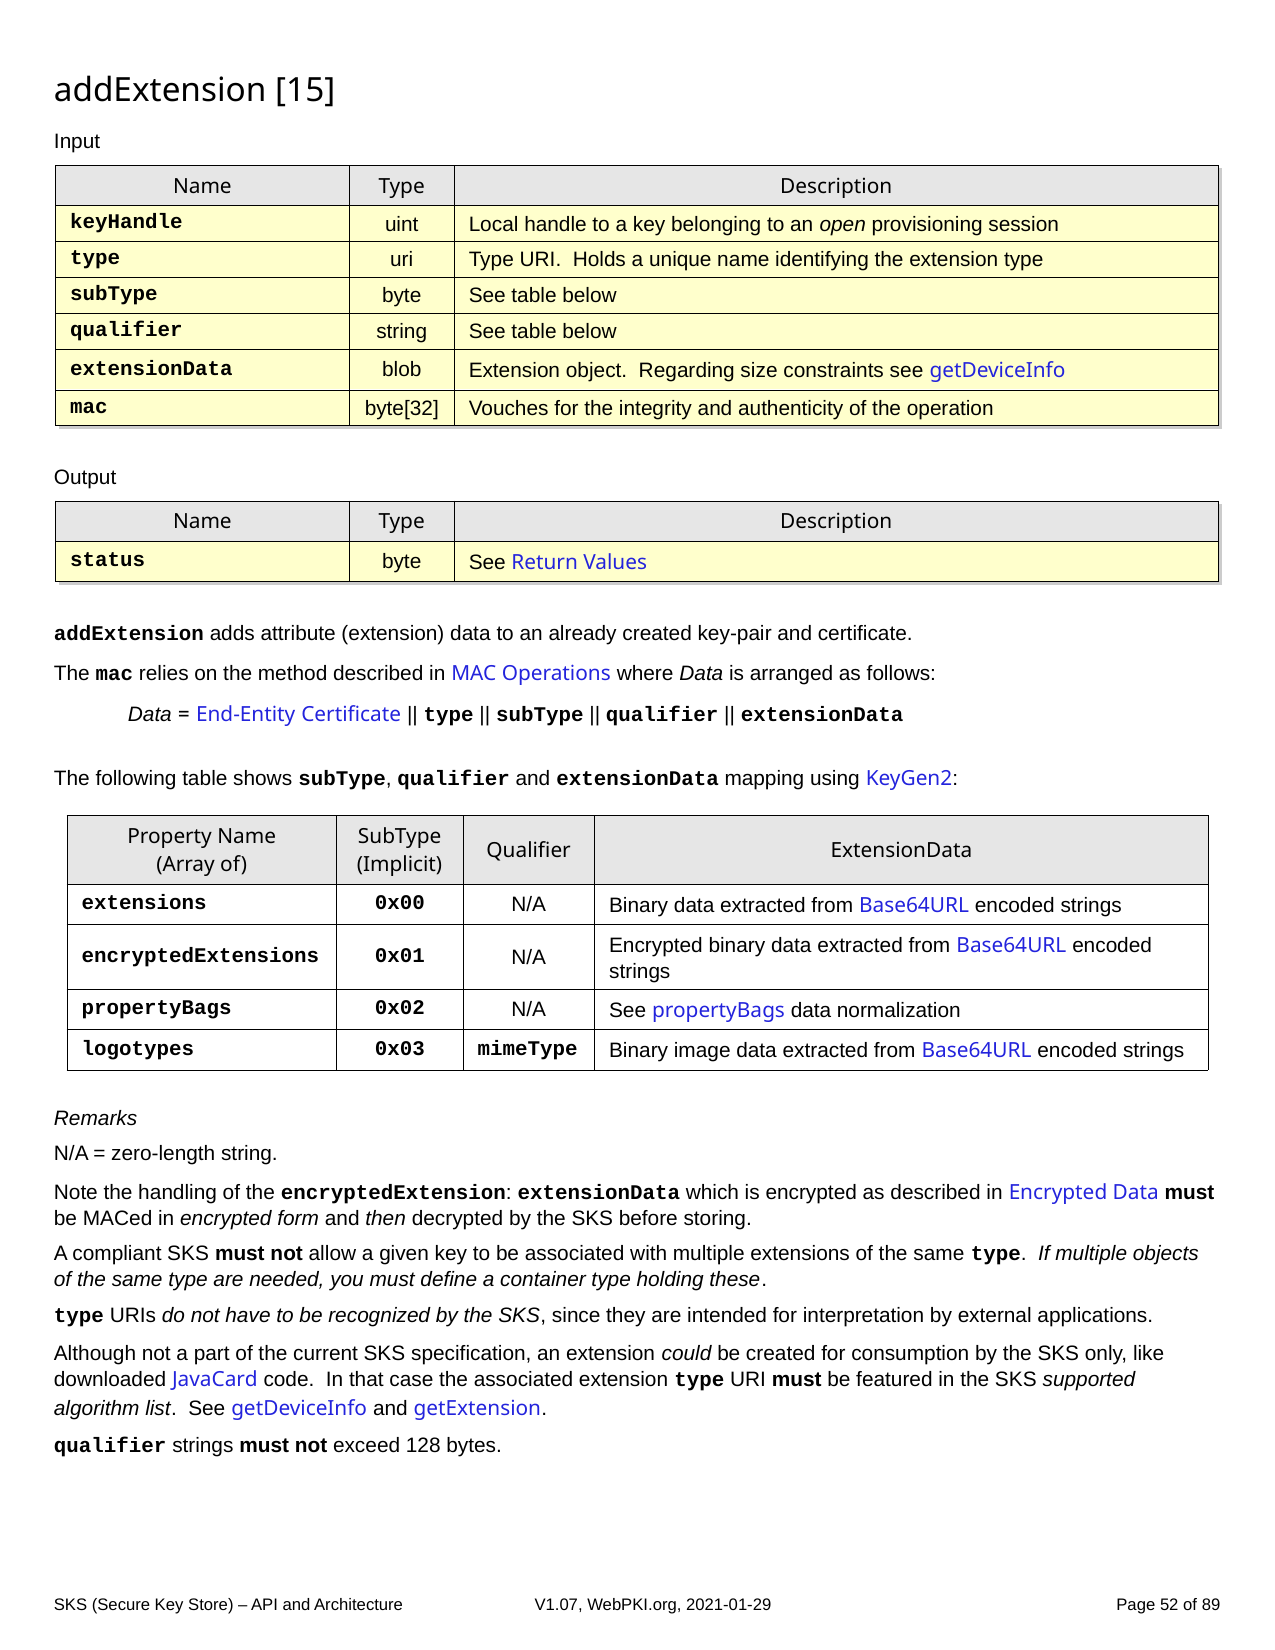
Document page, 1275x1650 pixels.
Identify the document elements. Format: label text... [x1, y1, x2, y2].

text type URIs do not have to be recognized by the SKS, since they are intended for interpretation by external applications. [54, 1303, 1221, 1328]
table_cell keyHandle [56, 206, 349, 241]
text qualifier strings must not exceed 128 bytes. [54, 1433, 1221, 1459]
table_cell string [350, 314, 454, 349]
table_cell byte⁮[32] [350, 391, 454, 425]
table_header Type [350, 166, 454, 205]
table_cell logotypes [68, 1030, 336, 1069]
table_cell byte [350, 278, 454, 313]
table_cell Binary data extracted from Base64URL encoded strings [595, 885, 1208, 924]
table_header Name [56, 502, 349, 541]
table_cell See propertyBags data normalization [595, 990, 1208, 1029]
table_cell blob [350, 350, 454, 389]
table_cell subType [56, 278, 349, 313]
table_cell See table below [455, 314, 1218, 349]
table_cell mimeType [464, 1030, 594, 1069]
text N/A = zero-length string. [54, 1141, 1221, 1165]
text Input [54, 129, 1221, 153]
text Although not a part of the current SKS specification, an extension could be created for consumption by the SKS only, like downloaded JavaCard code. In that case the associated extension type URI must be featured in the SKS supported algorithm list. See getDeviceInfo and getExtension. [54, 1340, 1221, 1421]
table_cell See table below [455, 278, 1218, 313]
subtitle addExtension [15] [54, 66, 1221, 111]
table_header SubType (Implicit) [337, 816, 463, 884]
table_cell Extension object. Regarding size constraints see getDeviceInfo [455, 350, 1218, 389]
table_cell uint [350, 206, 454, 241]
table_cell See Return Values [455, 542, 1218, 581]
table_header ExtensionData [595, 816, 1208, 884]
table_cell propertyBags [68, 990, 336, 1029]
text The mac relies on the method described in MAC Operations where Data is arranged as follows: [54, 658, 1221, 687]
table_cell encryptedExtensions [68, 925, 336, 989]
text A compliant SKS must not allow a given key to be associated with multiple extensions of the same type. If multiple objects of the same type are needed, you must define a container type holding these. [54, 1241, 1221, 1291]
table_header Name [56, 166, 349, 205]
table_cell qualifier [56, 314, 349, 349]
table_header Description [455, 166, 1218, 205]
text Remarks [54, 1105, 1221, 1129]
text The following table shows subType, qualifier and extensionData mapping using KeyGen2: [54, 739, 1221, 815]
table_cell byte [350, 542, 454, 581]
text Data = End-Entity Certificate || type || subType || qualifier || extensionData [54, 699, 1221, 727]
text addExtension adds attribute (extension) data to an already created key-pair and certificate. [54, 621, 1221, 647]
table_cell N/A [464, 990, 594, 1029]
table_cell extensions [68, 885, 336, 924]
table_header Description [455, 502, 1218, 541]
table_cell Type URI. Holds a unique name identifying the extension type [455, 242, 1218, 277]
table_header Property Name (Array of) [68, 816, 336, 884]
text Output [54, 465, 1221, 489]
table_cell Vouches for the integrity and authenticity of the operation [455, 391, 1218, 425]
table_cell Binary image data extracted from Base64URL encoded strings [595, 1030, 1208, 1069]
table_cell mac [56, 391, 349, 425]
table_cell 0x00 [337, 885, 463, 924]
table_cell 0x01 [337, 925, 463, 989]
text Note the handling of the encryptedExtension: extensionData which is encrypted as described in Encrypted Data must be MACed in encrypted form and then decrypted by the SKS before storing. [54, 1177, 1221, 1229]
table_header Qualifier [464, 816, 594, 884]
table_cell Encrypted binary data extracted from Base64URL encoded strings [595, 925, 1208, 989]
table_cell status [56, 542, 349, 581]
table_cell 0x02 [337, 990, 463, 1029]
table_cell Local handle to a key belonging to an open provisioning session [455, 206, 1218, 241]
table_cell type [56, 242, 349, 277]
table_header Type [350, 502, 454, 541]
table_cell extensionData [56, 350, 349, 389]
table_cell N/A [464, 885, 594, 924]
table_cell N/A [464, 925, 594, 989]
table_cell uri [350, 242, 454, 277]
table_cell 0x03 [337, 1030, 463, 1069]
